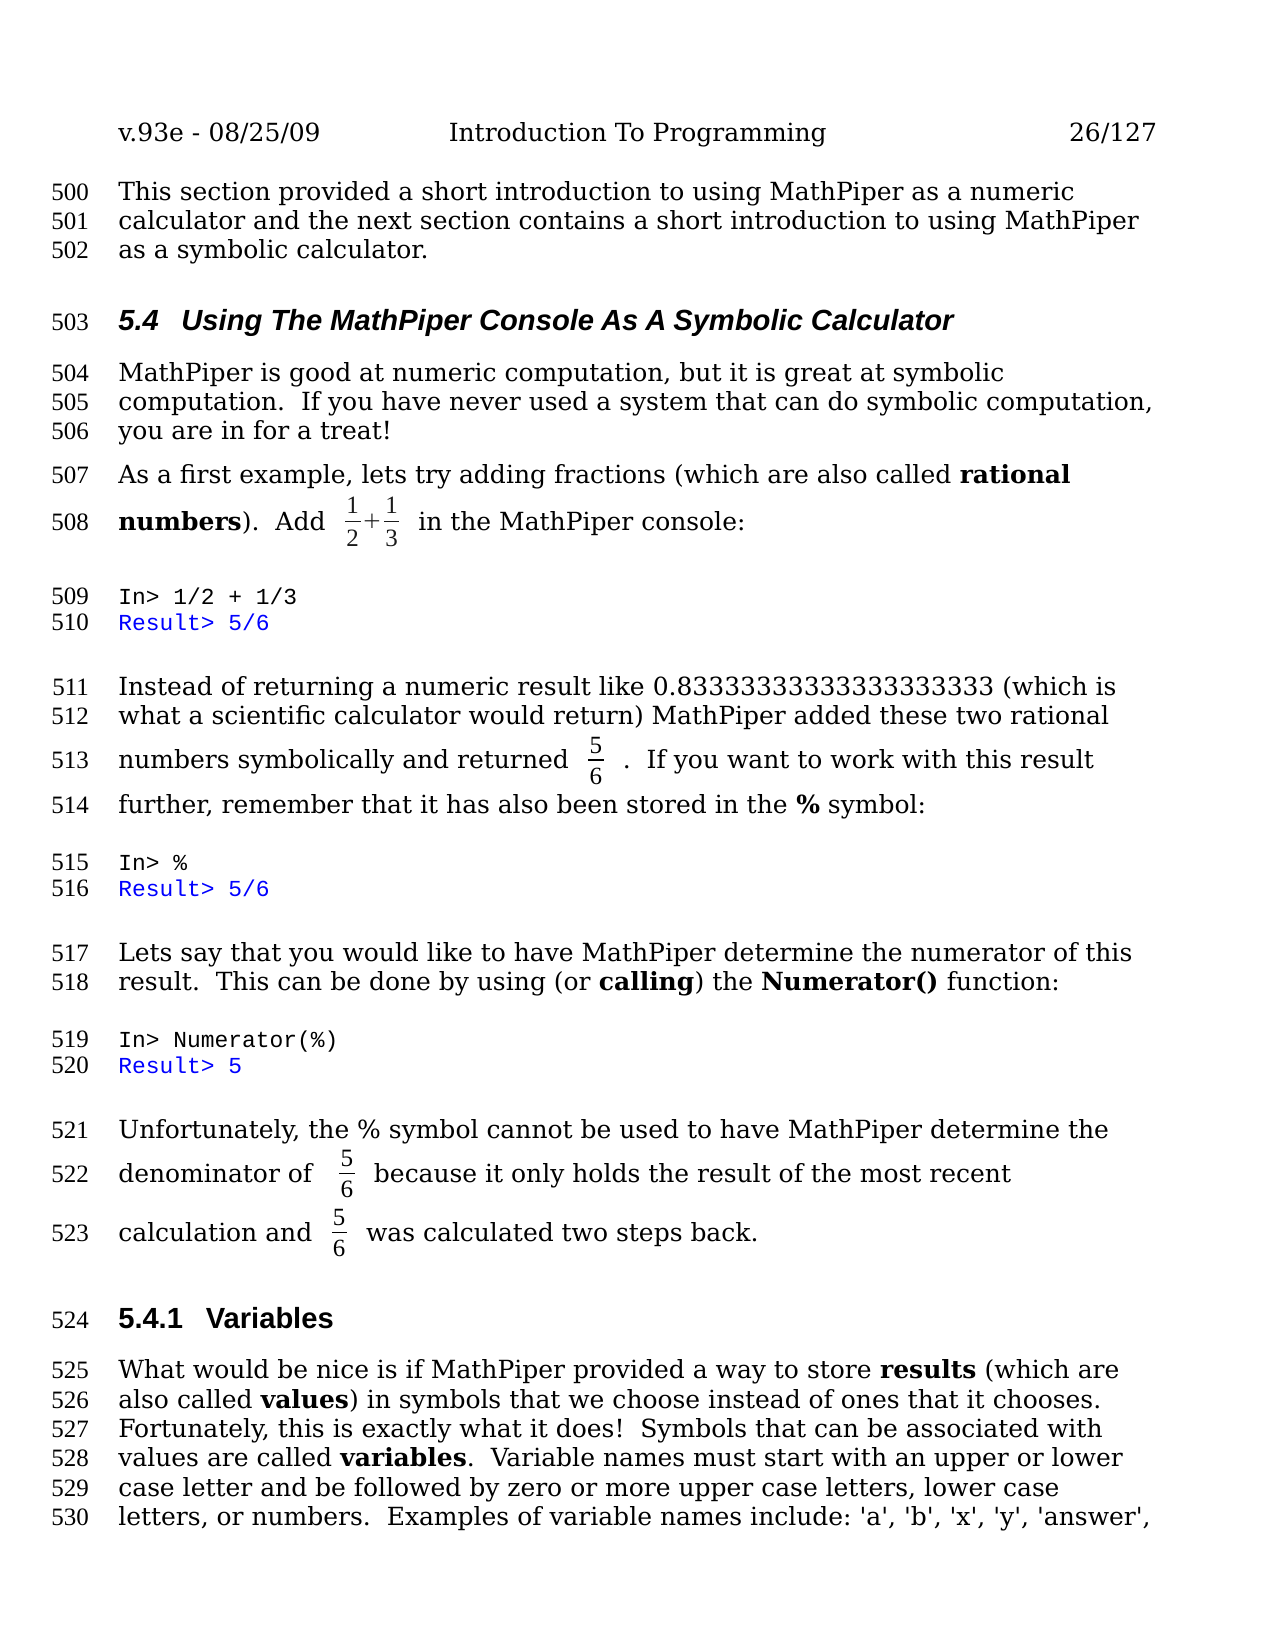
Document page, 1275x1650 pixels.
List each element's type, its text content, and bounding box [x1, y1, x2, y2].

text In> 1/2 + 1/3 [118, 586, 1157, 612]
text This section provided a short introduction to using MathPiper as a numeric calculator and the next section contains a short introduction to using MathPiper as a symbolic calculator. [118, 177, 1157, 264]
text Result> 5 [118, 1054, 1157, 1080]
text Result> 5/6 [118, 612, 1157, 637]
text In> Numerator(%) [118, 1028, 1157, 1054]
text In> % [118, 851, 1157, 877]
text Lets say that you would like to have MathPiper determine the numerator of this result. This can be done by using (or calling) the Numerator() function: [118, 938, 1157, 996]
text Result> 5/6 [118, 877, 1157, 903]
text As a first example, lets try adding fractions (which are also called rational numbers). Addin the MathPiper console: [118, 460, 1157, 554]
subtitle Using The MathPiper Console As A Symbolic Calculator [118, 303, 1157, 337]
subtitle Variables [118, 1301, 1157, 1334]
text What would be nice is if MathPiper provided a way to store results (which are also called values) in symbols that we choose instead of ones that it chooses. Fortunately, this is exactly what it does! Symbols that can be associated with values are called variables. Variable names must start with an upper or lower case letter and be followed by zero or more upper case letters, lower case letters, or numbers. Examples of variable names include: 'a', 'b', 'x', 'y', 'answer', [118, 1355, 1157, 1531]
text Instead of returning a numeric result like 0.83333333333333333333 (which is what a scientific calculator would return) MathPiper added these two rational numbers symbolically and returned. If you want to work with this result further, remember that it has also been stored in the % symbol: [118, 672, 1157, 819]
text Unfortunately, the % symbol cannot be used to have MathPiper determine the denominator of because it only holds the result of the most recent calculation andwas calculated two steps back. [118, 1115, 1157, 1262]
text MathPiper is good at numeric computation, but it is great at symbolic computation. If you have never used a system that can do symbolic computation, you are in for a treat! [118, 358, 1157, 445]
